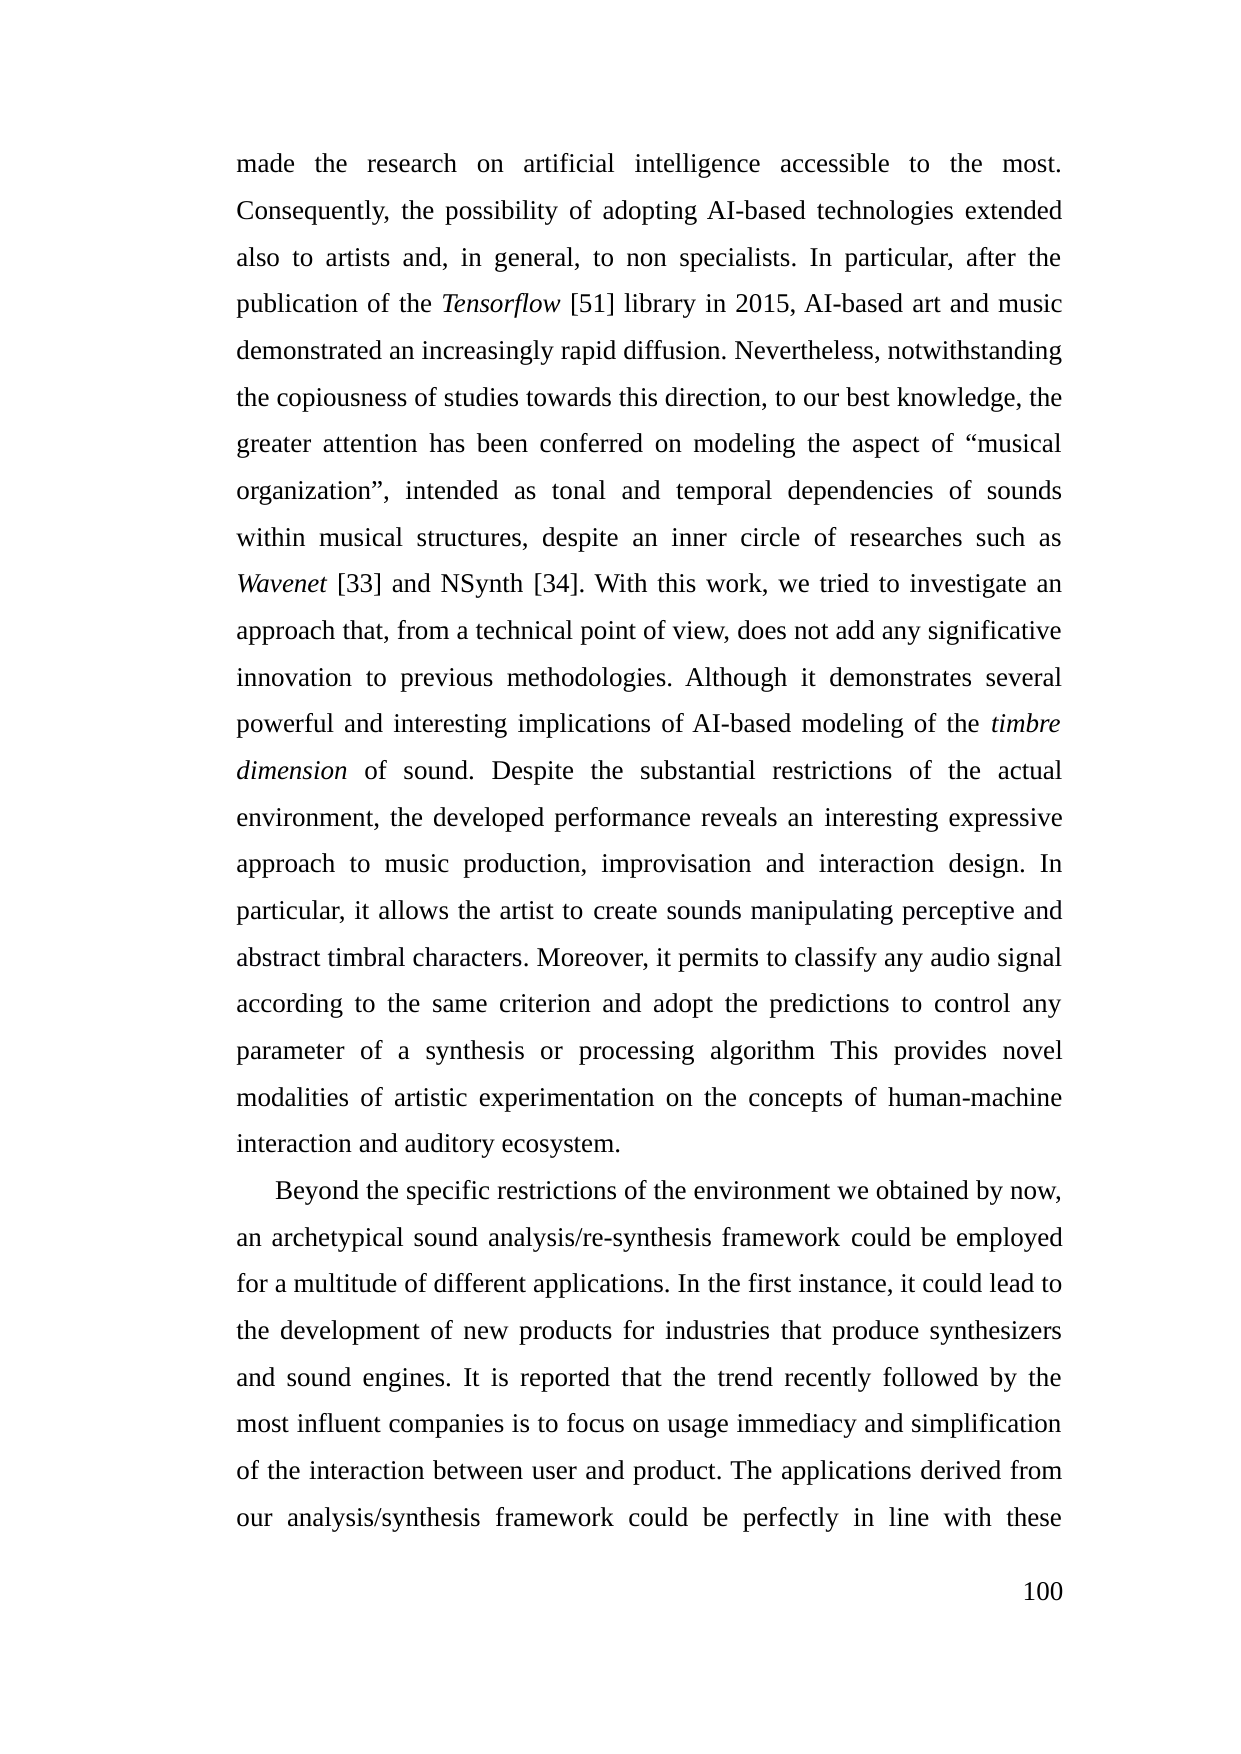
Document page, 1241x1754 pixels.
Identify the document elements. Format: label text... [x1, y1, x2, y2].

text made the research on artificial intelligence accessible to the most. Consequently, the possibility of adopting AI-based technologies extended also to artists and, in general, to non specialists. In particular, after the publication of the Tensorflow [51] library in 2015, AI-based art and music demonstrated an increasingly rapid diffusion. Nevertheless, notwithstanding the copiousness of studies towards this direction, to our best knowledge, the greater attention has been conferred on modeling the aspect of “musical organization”, intended as tonal and temporal dependencies of sounds within musical structures, despite an inner circle of researches such as Wavenet [33] and NSynth [34]. With this work, we tried to investigate an approach that, from a technical point of view, does not add any significative innovation to previous methodologies. Although it demonstrates several powerful and interesting implications of AI-based modeling of the timbre dimension of sound. Despite the substantial restrictions of the actual environment, the developed performance reveals an interesting expressive approach to music production, improvisation and interaction design. In particular, it allows the artist to create sounds manipulating perceptive and abstract timbral characters. Moreover, it permits to classify any audio signal according to the same criterion and adopt the predictions to control any parameter of a synthesis or processing algorithm This provides novel modalities of artistic experimentation on the concepts of human-machine interaction and auditory ecosystem. [236, 148, 1063, 1159]
text Beyond the specific restrictions of the environment we obtained by now, an archetypical sound analysis/re-synthesis framework could be employed for a multitude of different applications. In the first instance, it could lead to the development of new products for industries that produce synthesizers and sound engines. It is reported that the trend recently followed by the most influent companies is to focus on usage immediacy and simplification of the interaction between user and product. The applications derived from our analysis/synthesis framework could be perfectly in line with these [236, 1174, 1063, 1532]
